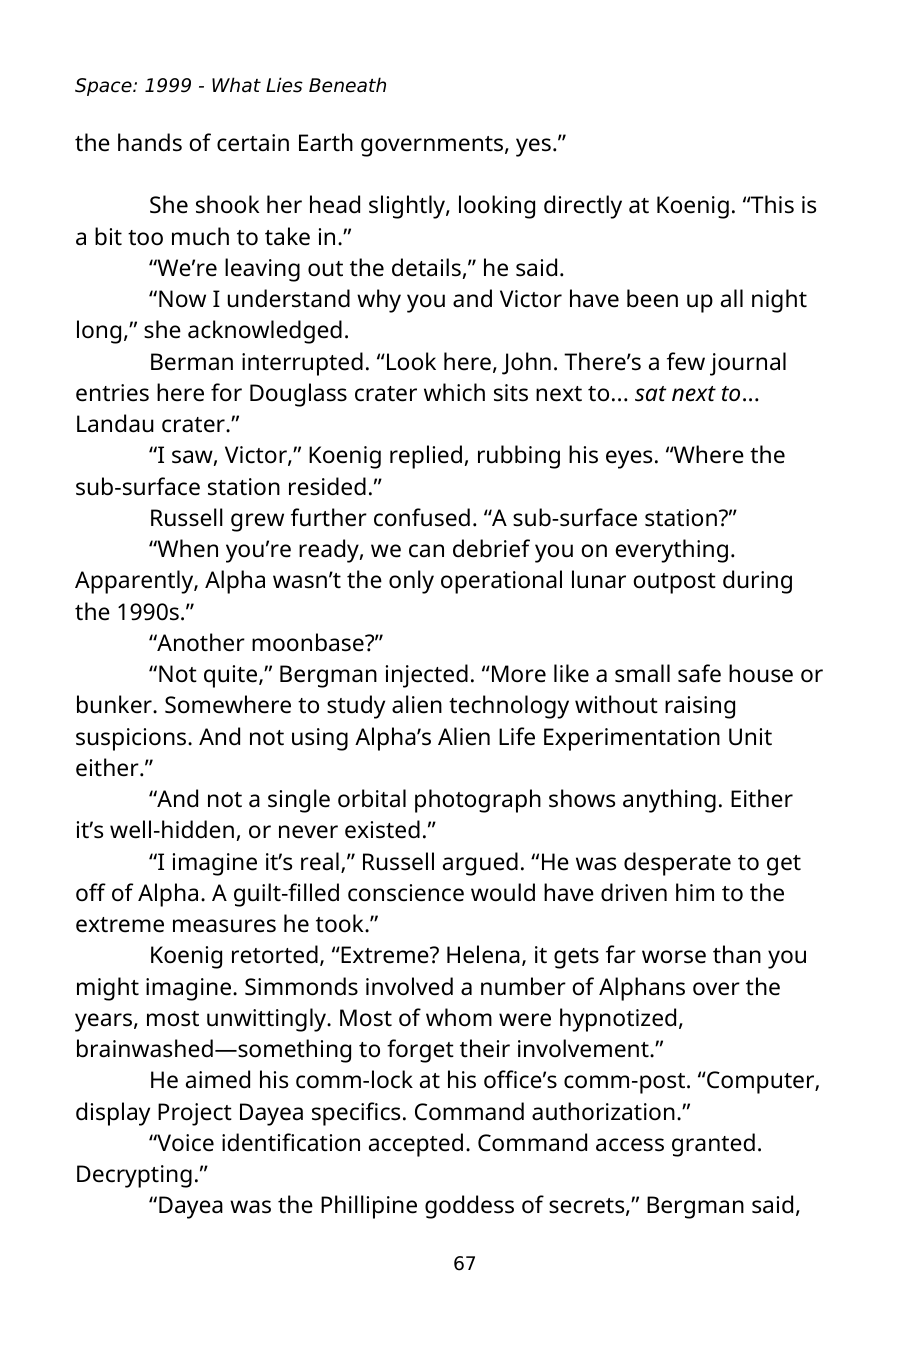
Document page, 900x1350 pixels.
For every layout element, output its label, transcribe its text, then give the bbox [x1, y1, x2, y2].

text “Not quite,” Bergman injected. “More like a small safe house or bunker. Somewhere to study alien technology without raising suspicions. And not using Alpha’s Alien Life Experimentation Unit either.” [75, 658, 825, 783]
text Russell grew further confused. “A sub-surface station?” [75, 502, 825, 533]
text “Voice identification accepted. Command access granted. Decrypting.” [75, 1127, 825, 1189]
text “We’re leaving out the details,” he said. [75, 252, 825, 283]
text Koenig retorted, “Extreme? Helena, it gets far worse than you might imagine. Simmonds involved a number of Alphans over the years, most unwittingly. Most of whom were hypnotized, brainwashed—something to forget their involvement.” [75, 939, 825, 1064]
text “Now I understand why you and Victor have been up all night long,” she acknowledged. [75, 283, 825, 346]
text Berman interrupted. “Look here, John. There’s a few journal entries here for Douglass crater which sits next to... sat next to... Landau crater.” [75, 346, 825, 439]
text “And not a single orbital photograph shows anything. Either it’s well-hidden, or never existed.” [75, 783, 825, 846]
text He aimed his comm-lock at his office’s comm-post. “Computer, display Project Dayea specifics. Command authorization.” [75, 1064, 825, 1127]
text “When you’re ready, we can debrief you on everything. Apparently, Alpha wasn’t the only operational lunar outpost during the 1990s.” [75, 533, 825, 627]
text “I saw, Victor,” Koenig replied, rubbing his eyes. “Where the sub-surface station resided.” [75, 439, 825, 502]
text the hands of certain Earth governments, yes.” [75, 127, 825, 158]
text “I imagine it’s real,” Russell argued. “He was desperate to get off of Alpha. A guilt-filled conscience would have driven him to the extreme measures he took.” [75, 846, 825, 939]
text “Another moonbase?” [75, 627, 825, 658]
text “Dayea was the Phillipine goddess of secrets,” Bergman said, [75, 1189, 825, 1221]
text She shook her head slightly, looking directly at Koenig. “This is a bit too much to take in.” [75, 189, 825, 252]
